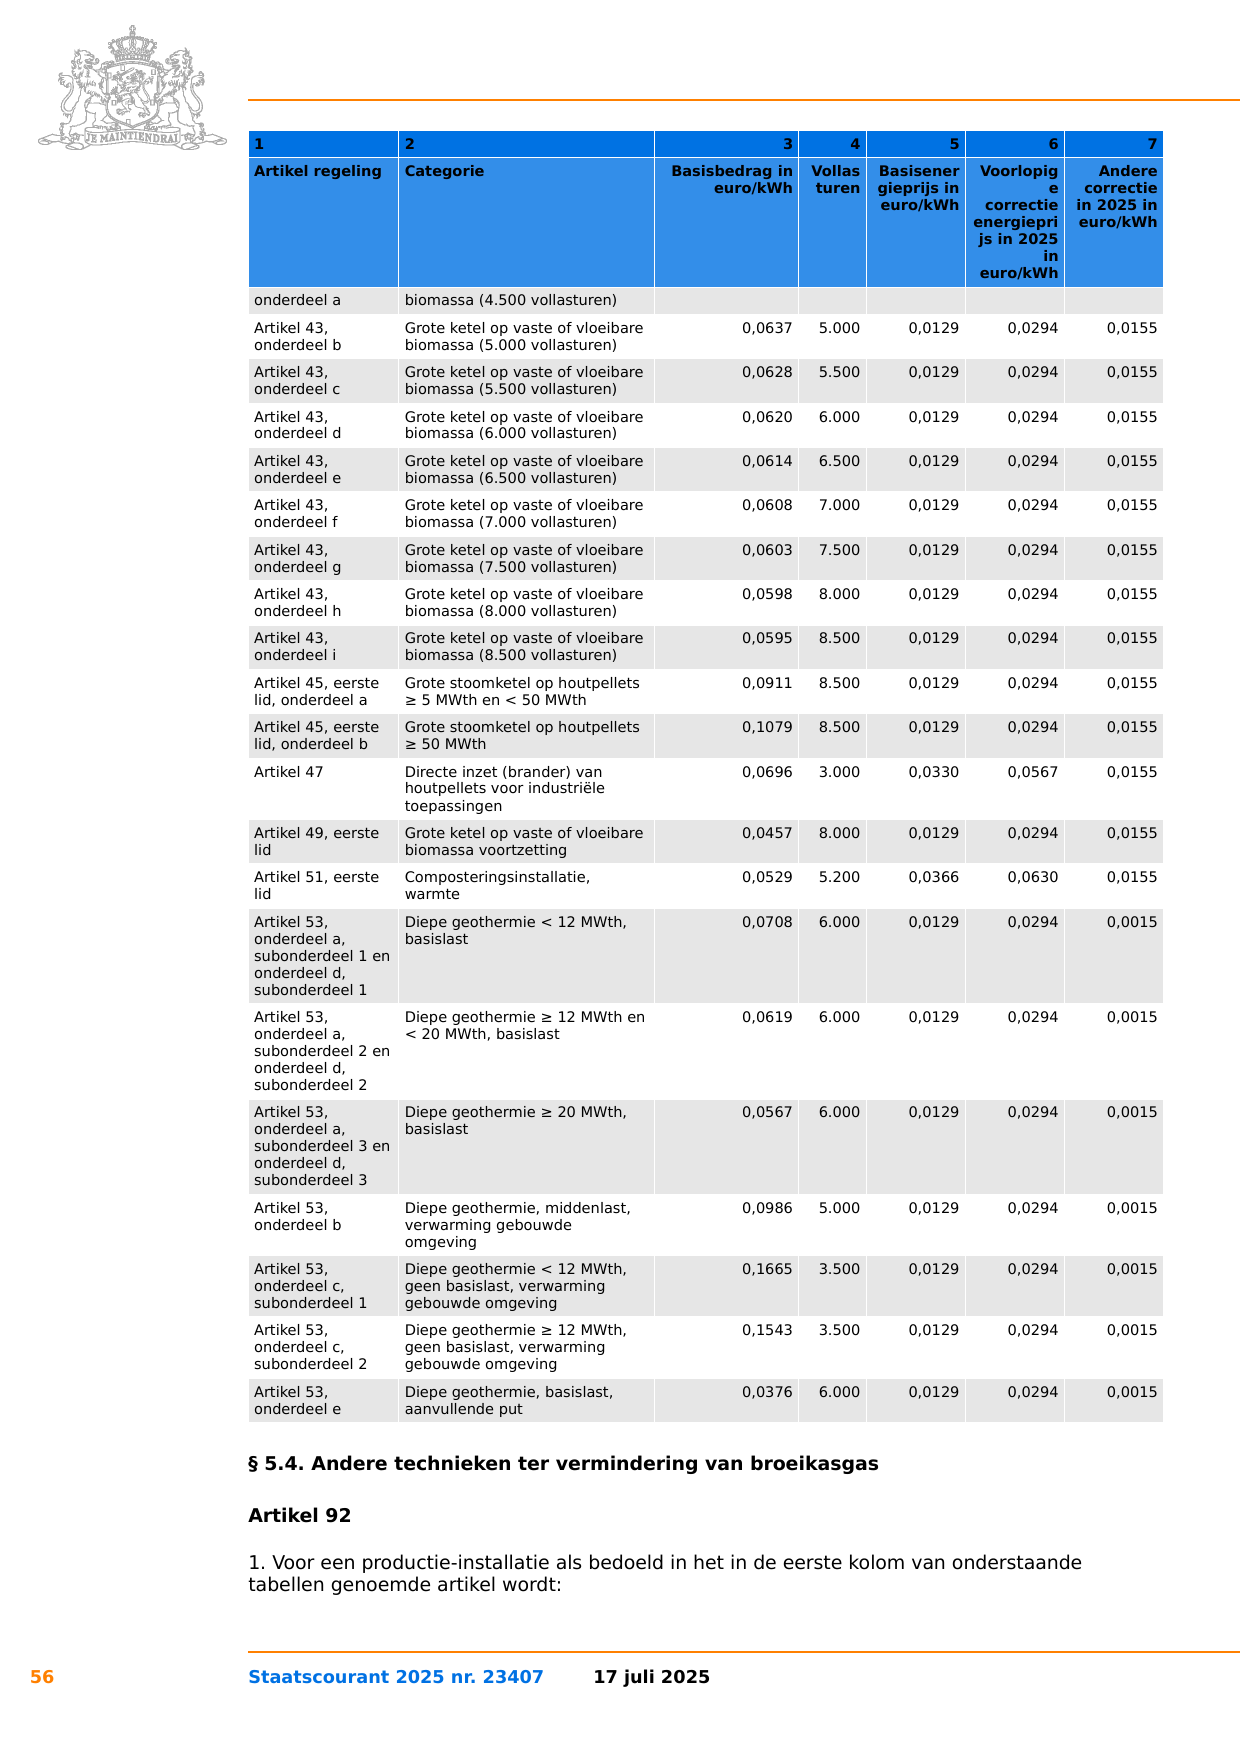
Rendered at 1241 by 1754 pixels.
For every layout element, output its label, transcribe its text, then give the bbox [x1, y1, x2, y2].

table_header 6 [966, 131, 1064, 157]
table_cell 5.000 [799, 1195, 866, 1255]
table_cell 0,0155 [1065, 581, 1163, 624]
table_cell 3.500 [799, 1318, 866, 1378]
table_cell 0,1543 [655, 1318, 798, 1378]
table_cell Vollasturen [799, 158, 866, 287]
table_cell 0,0155 [1065, 626, 1163, 669]
table_cell 0,0608 [655, 493, 798, 536]
table_cell 0,0696 [655, 759, 798, 819]
table_cell 0,0614 [655, 448, 798, 491]
table_header 5 [867, 131, 965, 157]
table_cell Grote ketel op vaste of vloeibare biomassa (5.000 vollasturen) [399, 315, 654, 358]
table_cell Artikel 53, onderdeel a, subonderdeel 2 en onderdeel d, subonderdeel 2 [249, 1004, 398, 1098]
table_cell Artikel 43, onderdeel h [249, 581, 398, 624]
table_cell 6.000 [799, 1379, 866, 1422]
table_cell Artikel 43, onderdeel e [249, 448, 398, 491]
table_cell 0,0155 [1065, 359, 1163, 403]
table_cell 0,0911 [655, 670, 798, 713]
table_cell 6.000 [799, 1100, 866, 1194]
table_cell 0,0155 [1065, 714, 1163, 758]
table_cell 0,0708 [655, 909, 798, 1003]
picture [38, 25, 227, 150]
table_cell 0,0155 [1065, 448, 1163, 491]
table_cell 0,0129 [867, 537, 965, 580]
table_cell 5.000 [799, 315, 866, 358]
table_cell Diepe geothermie, middenlast, verwarming gebouwde omgeving [399, 1195, 654, 1255]
table_cell Artikel 43, onderdeel b [249, 315, 398, 358]
table_cell 0,0155 [1065, 404, 1163, 447]
table_cell 0,0015 [1065, 1004, 1163, 1098]
table_cell 0,0294 [966, 1004, 1064, 1098]
table_cell 0,0294 [966, 315, 1064, 358]
table_cell Grote ketel op vaste of vloeibare biomassa (5.500 vollasturen) [399, 359, 654, 403]
table_cell 8.000 [799, 581, 866, 624]
table_cell 0,0129 [867, 1195, 965, 1255]
table_cell onderdeel a [249, 288, 398, 314]
table_cell 3.000 [799, 759, 866, 819]
table_cell 0,0567 [655, 1100, 798, 1194]
table_cell 0,0294 [966, 820, 1064, 863]
table_cell 0,0015 [1065, 1256, 1163, 1316]
table_cell 0,0155 [1065, 670, 1163, 713]
table_cell 8.500 [799, 626, 866, 669]
table_cell 0,0598 [655, 581, 798, 624]
table_cell 0,0015 [1065, 1100, 1163, 1194]
table_cell 0,0457 [655, 820, 798, 863]
table_cell Grote ketel op vaste of vloeibare biomassa (7.500 vollasturen) [399, 537, 654, 580]
table_cell 0,0155 [1065, 865, 1163, 908]
table_cell Artikel 43, onderdeel i [249, 626, 398, 669]
table_cell Diepe geothermie < 12 MWth, geen basislast, verwarming gebouwde omgeving [399, 1256, 654, 1316]
table_cell Basisbedrag in euro/kWh [655, 158, 798, 287]
table_cell Artikel 53, onderdeel a, subonderdeel 3 en onderdeel d, subonderdeel 3 [249, 1100, 398, 1194]
table_cell 0,0015 [1065, 909, 1163, 1003]
table_cell 7.500 [799, 537, 866, 580]
table_cell 3.500 [799, 1256, 866, 1316]
text 1. Voor een productie-installatie als bedoeld in het in de eerste kolom van onderstaande tabellen genoemde artikel wordt: [248, 1552, 1163, 1596]
table_cell Artikel 53, onderdeel a, subonderdeel 1 en onderdeel d, subonderdeel 1 [249, 909, 398, 1003]
table_cell Categorie [399, 158, 654, 287]
table_cell 0,0294 [966, 909, 1064, 1003]
table_cell 8.500 [799, 714, 866, 758]
table_cell Artikel 43, onderdeel f [249, 493, 398, 536]
table_cell [799, 288, 866, 314]
table_cell 0,0366 [867, 865, 965, 908]
table_cell 0,0015 [1065, 1195, 1163, 1255]
table_cell 0,0619 [655, 1004, 798, 1098]
table_cell biomassa (4.500 vollasturen) [399, 288, 654, 314]
table_cell Grote ketel op vaste of vloeibare biomassa (6.500 vollasturen) [399, 448, 654, 491]
table_cell Diepe geothermie, basislast, aanvullende put [399, 1379, 654, 1422]
table_cell 0,0155 [1065, 537, 1163, 580]
table_cell 0,0129 [867, 1004, 965, 1098]
table_cell 0,0129 [867, 1318, 965, 1378]
table_cell 0,0129 [867, 581, 965, 624]
table_cell 0,0129 [867, 670, 965, 713]
table_header 1 [249, 131, 398, 157]
table_cell [966, 288, 1064, 314]
table_cell 8.000 [799, 820, 866, 863]
table_cell 0,0155 [1065, 315, 1163, 358]
table_cell 0,0376 [655, 1379, 798, 1422]
table_cell Artikel 47 [249, 759, 398, 819]
subtitle § 5.4. Andere technieken ter vermindering van broeikasgas [248, 1453, 1163, 1475]
table_cell 0,0603 [655, 537, 798, 580]
table_cell 0,0595 [655, 626, 798, 669]
table_cell Diepe geothermie < 12 MWth, basislast [399, 909, 654, 1003]
table_cell Directe inzet (brander) van houtpellets voor industriële toepassingen [399, 759, 654, 819]
table_cell [655, 288, 798, 314]
table_cell Artikel 43, onderdeel d [249, 404, 398, 447]
table_cell Artikel 53, onderdeel e [249, 1379, 398, 1422]
table_cell 0,0529 [655, 865, 798, 908]
table_cell 0,0129 [867, 909, 965, 1003]
table_cell 0,0129 [867, 820, 965, 863]
table_cell 6.000 [799, 1004, 866, 1098]
table_cell Grote ketel op vaste of vloeibare biomassa voortzetting [399, 820, 654, 863]
table_cell Diepe geothermie ≥ 12 MWth, geen basislast, verwarming gebouwde omgeving [399, 1318, 654, 1378]
table_cell Grote stoomketel op houtpellets ≥ 50 MWth [399, 714, 654, 758]
table_cell 0,0129 [867, 359, 965, 403]
table_cell 0,0294 [966, 626, 1064, 669]
table_cell Artikel 53, onderdeel c, subonderdeel 2 [249, 1318, 398, 1378]
table_cell 0,1665 [655, 1256, 798, 1316]
table_cell 0,0129 [867, 626, 965, 669]
table_cell Artikel 51, eerste lid [249, 865, 398, 908]
table_cell Diepe geothermie ≥ 20 MWth, basislast [399, 1100, 654, 1194]
table_cell 0,0015 [1065, 1379, 1163, 1422]
table_cell 0,0155 [1065, 759, 1163, 819]
table_cell 5.500 [799, 359, 866, 403]
table_cell Artikel 49, eerste lid [249, 820, 398, 863]
table_cell 0,0294 [966, 359, 1064, 403]
table_cell 6.000 [799, 909, 866, 1003]
table_header 4 [799, 131, 866, 157]
table_cell 8.500 [799, 670, 866, 713]
table_cell Artikel regeling [249, 158, 398, 287]
table_cell 0,0294 [966, 448, 1064, 491]
table_cell 0,0294 [966, 1195, 1064, 1255]
table_cell 7.000 [799, 493, 866, 536]
table_cell 0,0129 [867, 315, 965, 358]
table_cell Artikel 45, eerste lid, onderdeel b [249, 714, 398, 758]
table_header 3 [655, 131, 798, 157]
table_cell Grote ketel op vaste of vloeibare biomassa (8.000 vollasturen) [399, 581, 654, 624]
table_cell Artikel 43, onderdeel g [249, 537, 398, 580]
table_cell 0,0129 [867, 1100, 965, 1194]
table_cell 0,1079 [655, 714, 798, 758]
table_cell 0,0630 [966, 865, 1064, 908]
table_cell 6.500 [799, 448, 866, 491]
table_cell Grote stoomketel op houtpellets ≥ 5 MWth en < 50 MWth [399, 670, 654, 713]
table_cell Artikel 53, onderdeel c, subonderdeel 1 [249, 1256, 398, 1316]
table_cell 0,0986 [655, 1195, 798, 1255]
table_cell Artikel 53, onderdeel b [249, 1195, 398, 1255]
table_cell [867, 288, 965, 314]
table_cell Voorlopige correctie energieprijs in 2025 in euro/kWh [966, 158, 1064, 287]
table_cell 0,0129 [867, 493, 965, 536]
table_cell 0,0567 [966, 759, 1064, 819]
table_cell Grote ketel op vaste of vloeibare biomassa (6.000 vollasturen) [399, 404, 654, 447]
table_cell 0,0294 [966, 493, 1064, 536]
table_cell [1065, 288, 1163, 314]
table_cell 0,0294 [966, 1318, 1064, 1378]
table_cell Basisenergieprijs in euro/kWh [867, 158, 965, 287]
table_cell 0,0294 [966, 404, 1064, 447]
table_cell Grote ketel op vaste of vloeibare biomassa (7.000 vollasturen) [399, 493, 654, 536]
table_cell 0,0637 [655, 315, 798, 358]
table_cell 6.000 [799, 404, 866, 447]
table_cell 0,0155 [1065, 493, 1163, 536]
table_cell 0,0129 [867, 404, 965, 447]
table_cell 0,0129 [867, 714, 965, 758]
table_cell 0,0294 [966, 537, 1064, 580]
table_cell 0,0294 [966, 714, 1064, 758]
table_cell 0,0620 [655, 404, 798, 447]
table_cell Diepe geothermie ≥ 12 MWth en < 20 MWth, basislast [399, 1004, 654, 1098]
table_cell Artikel 45, eerste lid, onderdeel a [249, 670, 398, 713]
table_header 7 [1065, 131, 1163, 157]
table_cell 0,0129 [867, 1379, 965, 1422]
table_cell 0,0015 [1065, 1318, 1163, 1378]
table_header 2 [399, 131, 654, 157]
table_cell 0,0129 [867, 1256, 965, 1316]
table_cell 0,0330 [867, 759, 965, 819]
table_cell Grote ketel op vaste of vloeibare biomassa (8.500 vollasturen) [399, 626, 654, 669]
table_cell 0,0294 [966, 1379, 1064, 1422]
table_cell 0,0628 [655, 359, 798, 403]
table_cell 0,0294 [966, 581, 1064, 624]
table_cell 5.200 [799, 865, 866, 908]
table_cell 0,0294 [966, 1100, 1064, 1194]
subtitle Artikel 92 [248, 1505, 1163, 1527]
table_cell Andere correctie in 2025 in euro/kWh [1065, 158, 1163, 287]
table_cell 0,0155 [1065, 820, 1163, 863]
table_cell 0,0129 [867, 448, 965, 491]
table_cell Composteringsinstallatie, warmte [399, 865, 654, 908]
table_cell 0,0294 [966, 670, 1064, 713]
table_cell Artikel 43, onderdeel c [249, 359, 398, 403]
table_cell 0,0294 [966, 1256, 1064, 1316]
